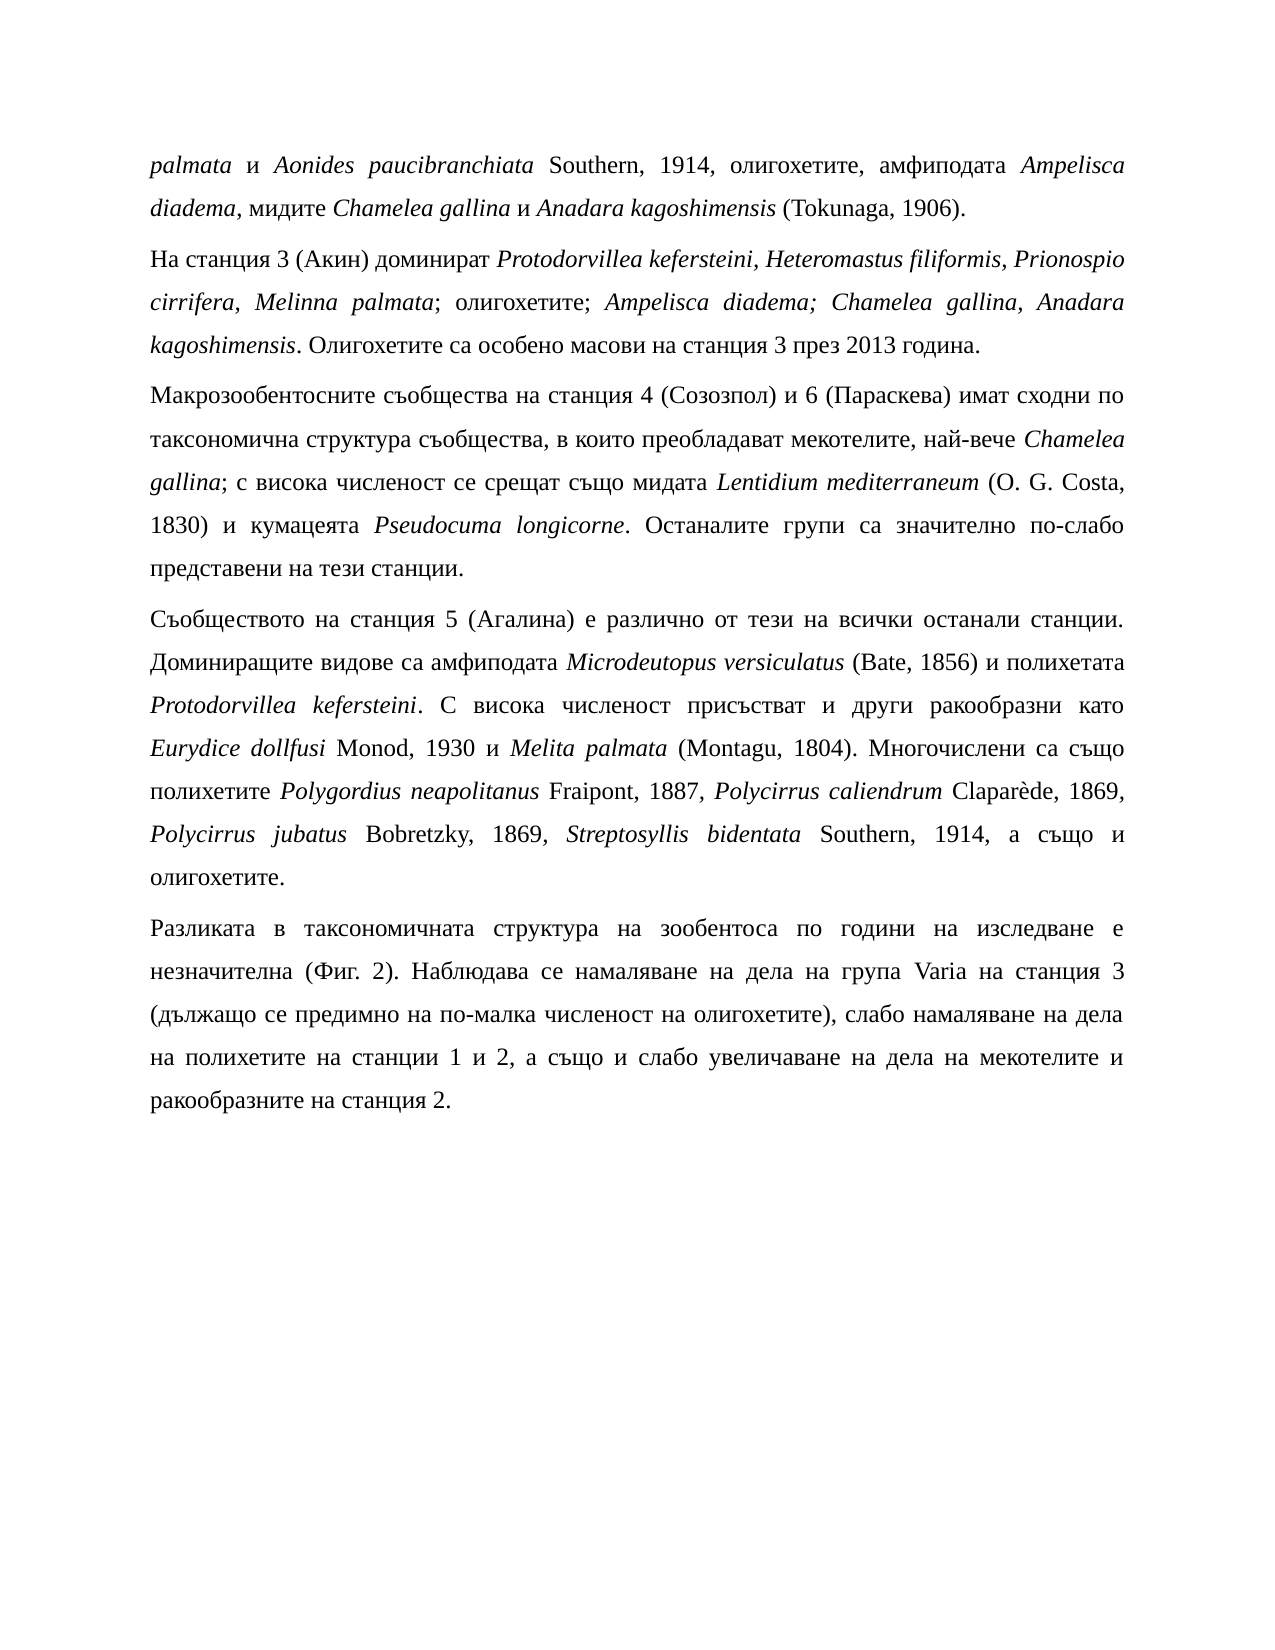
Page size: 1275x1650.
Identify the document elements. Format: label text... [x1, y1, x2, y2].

text palmata и Aonides paucibranchiata Southern, 1914, олигохетите, амфиподата Ampelisca diadema, мидите Chamelea gallina и Anadara kagoshimensis (Tokunaga, 1906). [150, 150, 1125, 222]
text На станция 3 (Акин) доминират Protodorvillea kefersteini, Heteromastus filiformis, Prionospio cirrifera, Melinna palmata; олигохетите; Ampelisca diadema; Chamelea gallina, Anadara kagoshimensis. Олигохетите са особено масови на станция 3 през 2013 година. [150, 244, 1125, 359]
text Разликата в таксономичната структура на зообентоса по години на изследване е незначителна (Фиг. 2). Наблюдава се намаляване на дела на група Varia на станция 3 (дължащо се предимно на по-малка численост на олигохетите), слабо намаляване на дела на полихетите на станции 1 и 2, а също и слабо увеличаване на дела на мекотелите и ракообразните на станция 2. [150, 913, 1125, 1114]
text Съобществото на станция 5 (Агалина) е различно от тези на всички останали станции. Доминиращите видове са амфиподата Microdeutopus versiculatus (Bate, 1856) и полихетата Protodorvillea kefersteini. С висока численост присъстват и други ракообразни като Eurydice dollfusi Monod, 1930 и Melita palmata (Montagu, 1804). Многочислени са също полихетите Polygordius neapolitanus Fraipont, 1887, Polycirrus caliendrum Claparède, 1869, Polycirrus jubatus Bobretzky, 1869, Streptosyllis bidentata Southern, 1914, а също и олигохетите. [150, 604, 1125, 891]
text Макрозообентосните съобщества на станция 4 (Созозпол) и 6 (Параскева) имат сходни по таксономична структура съобщества, в които преобладават мекотелите, най-вече Chamelea gallina; с висока численост се срещат също мидата Lentidium mediterraneum (O. G. Costa, 1830) и кумацеята Pseudocuma longicorne. Останалите групи са значително по-слабо представени на тези станции. [150, 381, 1125, 582]
